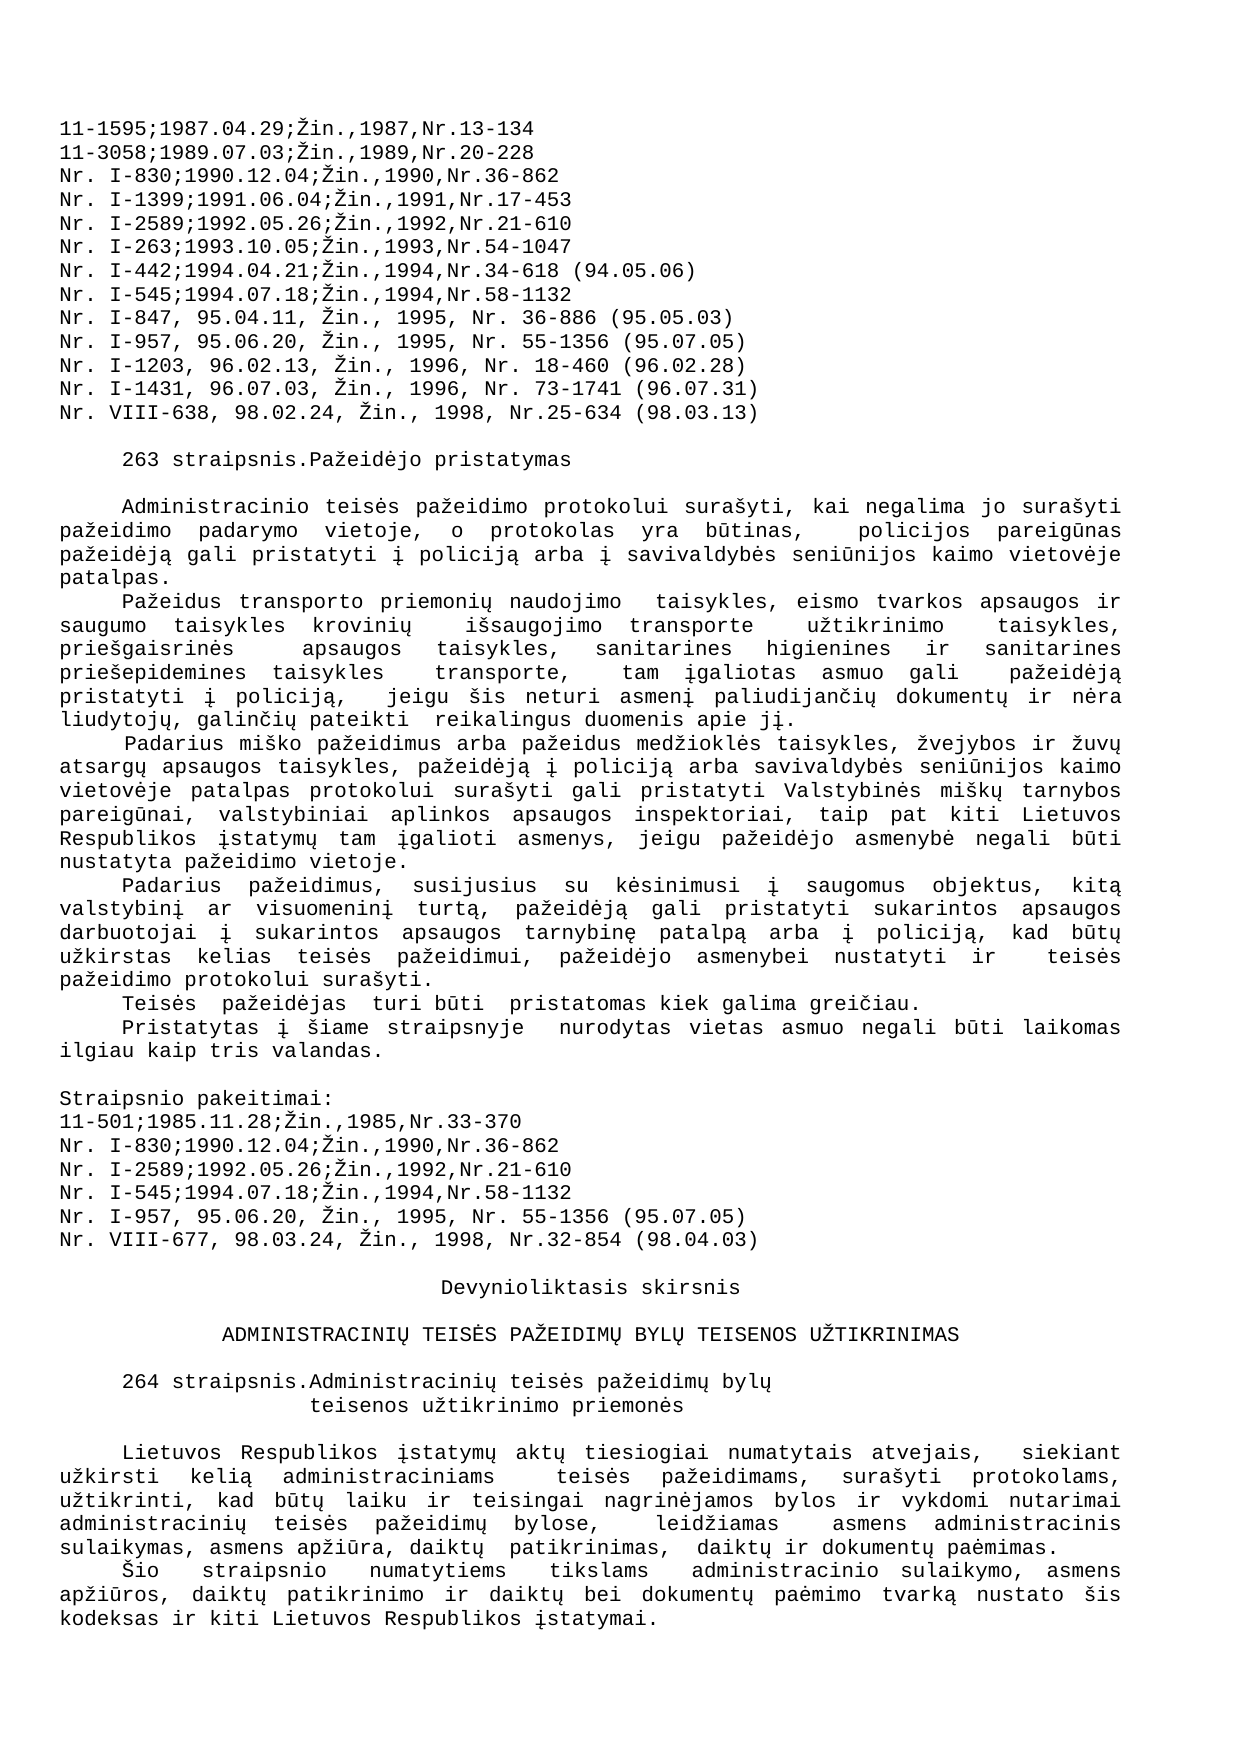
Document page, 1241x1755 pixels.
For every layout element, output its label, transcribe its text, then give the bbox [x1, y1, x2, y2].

text ADMINISTRACINIŲ TEISĖS PAŽEIDIMŲ BYLŲ TEISENOS UŽTIKRINIMAS [59, 1324, 1122, 1348]
text teisenos užtikrinimo priemonės [59, 1395, 1122, 1419]
text Teisės pažeidėjas turi būti pristatomas kiek galima greičiau. [59, 993, 1122, 1017]
text Nr. VIII-677, 98.03.24, Žin., 1998, Nr.32-854 (98.04.03) [59, 1229, 1122, 1253]
text Nr. I-545;1994.07.18;Žin.,1994,Nr.58-1132 [59, 1182, 1122, 1206]
text Nr. I-545;1994.07.18;Žin.,1994,Nr.58-1132 [59, 284, 1122, 307]
text Nr. I-2589;1992.05.26;Žin.,1992,Nr.21-610 [59, 213, 1122, 236]
text 11-501;1985.11.28;Žin.,1985,Nr.33-370 [59, 1111, 1122, 1135]
text Nr. I-1203, 96.02.13, Žin., 1996, Nr. 18-460 (96.02.28) [59, 354, 1122, 378]
text Devynioliktasis skirsnis [59, 1277, 1122, 1300]
text Pažeidus transporto priemonių naudojimo taisykles, eismo tvarkos apsaugos ir saugumo taisykles krovinių išsaugojimo transporte užtikrinimo taisykles, priešgaisrinės apsaugos taisykles, sanitarines higienines ir sanitarines priešepidemines taisykles transporte, tam įgaliotas asmuo gali pažeidėją pristatyti į policiją, jeigu šis neturi asmenį paliudijančių dokumentų ir nėra liudytojų, galinčių pateikti reikalingus duomenis apie jį. [59, 591, 1122, 733]
text 11-1595;1987.04.29;Žin.,1987,Nr.13-134 [59, 118, 1122, 142]
text Nr. I-847, 95.04.11, Žin., 1995, Nr. 36-886 (95.05.03) [59, 307, 1122, 331]
text Nr. I-263;1993.10.05;Žin.,1993,Nr.54-1047 [59, 236, 1122, 260]
text Nr. I-1399;1991.06.04;Žin.,1991,Nr.17-453 [59, 189, 1122, 213]
text Padarius pažeidimus, susijusius su kėsinimusi į saugomus objektus, kitą valstybinį ar visuomeninį turtą, pažeidėją gali pristatyti sukarintos apsaugos darbuotojai į sukarintos apsaugos tarnybinę patalpą arba į policiją, kad būtų užkirstas kelias teisės pažeidimui, pažeidėjo asmenybei nustatyti ir teisės pažeidimo protokolui surašyti. [59, 875, 1122, 993]
text Nr. I-830;1990.12.04;Žin.,1990,Nr.36-862 [59, 165, 1122, 189]
text Nr. I-957, 95.06.20, Žin., 1995, Nr. 55-1356 (95.07.05) [59, 331, 1122, 354]
text Nr. I-1431, 96.07.03, Žin., 1996, Nr. 73-1741 (96.07.31) [59, 378, 1122, 402]
text 264 straipsnis.Administracinių teisės pažeidimų bylų [59, 1371, 1122, 1395]
text Šio straipsnio numatytiems tikslams administracinio sulaikymo, asmens apžiūros, daiktų patikrinimo ir daiktų bei dokumentų paėmimo tvarką nustato šis kodeksas ir kiti Lietuvos Respublikos įstatymai. [59, 1561, 1122, 1631]
text Administracinio teisės pažeidimo protokolui surašyti, kai negalima jo surašyti pažeidimo padarymo vietoje, o protokolas yra būtinas, policijos pareigūnas pažeidėją gali pristatyti į policiją arba į savivaldybės seniūnijos kaimo vietovėje patalpas. [59, 496, 1122, 591]
text Nr. I-442;1994.04.21;Žin.,1994,Nr.34-618 (94.05.06) [59, 260, 1122, 284]
text Nr. I-830;1990.12.04;Žin.,1990,Nr.36-862 [59, 1135, 1122, 1158]
text Nr. I-957, 95.06.20, Žin., 1995, Nr. 55-1356 (95.07.05) [59, 1206, 1122, 1229]
text Nr. I-2589;1992.05.26;Žin.,1992,Nr.21-610 [59, 1158, 1122, 1182]
text Padarius miško pažeidimus arba pažeidus medžioklės taisykles, žvejybos ir žuvų atsargų apsaugos taisykles, pažeidėją į policiją arba savivaldybės seniūnijos kaimo vietovėje patalpas protokolui surašyti gali pristatyti Valstybinės miškų tarnybos pareigūnai, valstybiniai aplinkos apsaugos inspektoriai, taip pat kiti Lietuvos Respublikos įstatymų tam įgalioti asmenys, jeigu pažeidėjo asmenybė negali būti nustatyta pažeidimo vietoje. [59, 733, 1122, 875]
text Nr. VIII-638, 98.02.24, Žin., 1998, Nr.25-634 (98.03.13) [59, 402, 1122, 426]
text 11-3058;1989.07.03;Žin.,1989,Nr.20-228 [59, 142, 1122, 165]
text Pristatytas į šiame straipsnyje nurodytas vietas asmuo negali būti laikomas ilgiau kaip tris valandas. [59, 1017, 1122, 1064]
text 263 straipsnis.Pažeidėjo pristatymas [59, 449, 1122, 473]
text Lietuvos Respublikos įstatymų aktų tiesiogiai numatytais atvejais, siekiant užkirsti kelią administraciniams teisės pažeidimams, surašyti protokolams, užtikrinti, kad būtų laiku ir teisingai nagrinėjamos bylos ir vykdomi nutarimai administracinių teisės pažeidimų bylose, leidžiamas asmens administracinis sulaikymas, asmens apžiūra, daiktų patikrinimas, daiktų ir dokumentų paėmimas. [59, 1442, 1122, 1561]
text Straipsnio pakeitimai: [59, 1088, 1122, 1111]
